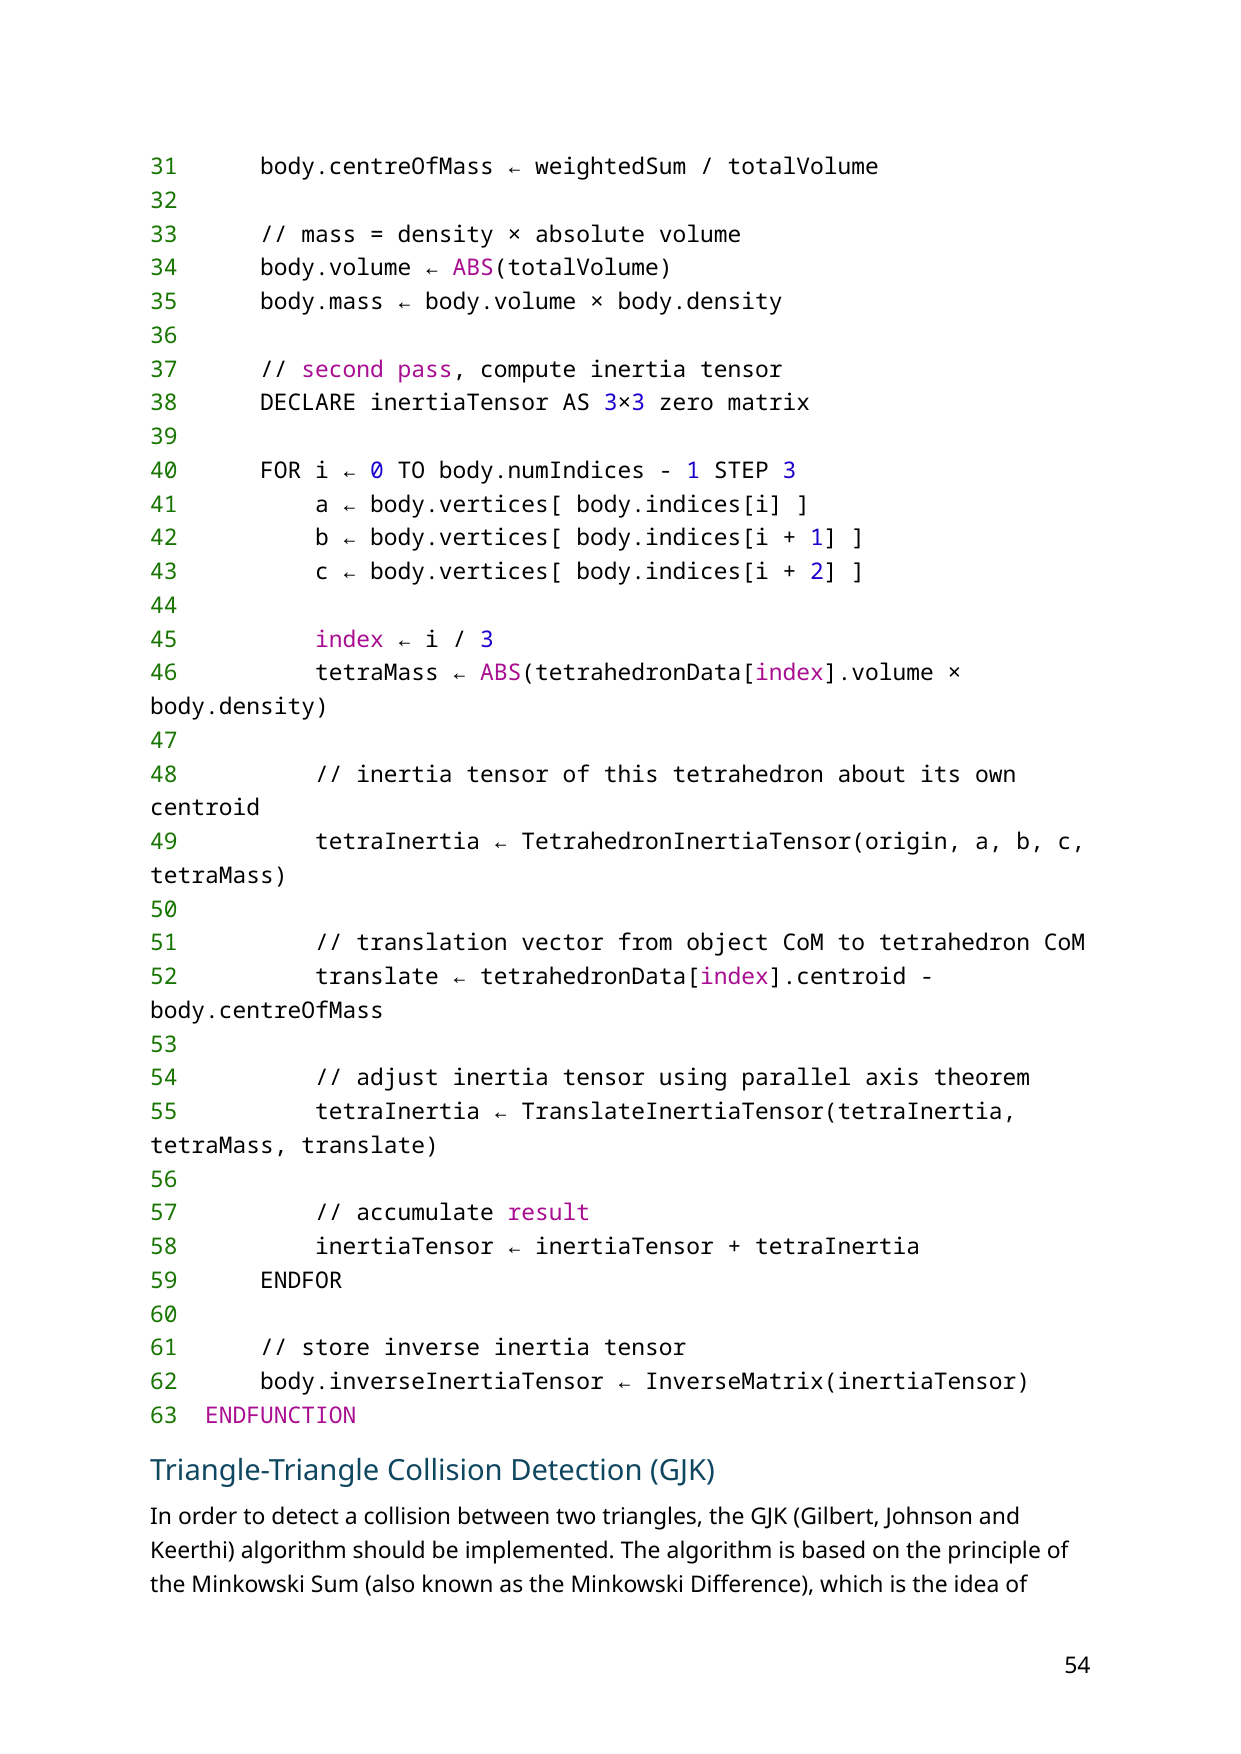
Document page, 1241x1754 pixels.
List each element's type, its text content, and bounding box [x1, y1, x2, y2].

text In order to detect a collision between two triangles, the GJK (Gilbert, Johnson and Keerthi) algorithm should be implemented. The algorithm is based on the principle of the Minkowski Sum (also known as the Minkowski Difference), which is the idea of [150, 1500, 1090, 1599]
text 35 body.mass ← body.volume × body.density [150, 285, 1090, 316]
subtitle Triangle-Triangle Collision Detection (GJK) [150, 1449, 1090, 1489]
text 46 tetraMass ← ABS(tetrahedronData[index].volume × body.density) [150, 656, 1090, 721]
text 53 [150, 1027, 1090, 1059]
text 31 body.centreOfMass ← weightedSum / totalVolume [150, 150, 1090, 181]
text 54 // adjust inertia tensor using parallel axis theorem [150, 1061, 1090, 1092]
text 50 [150, 892, 1090, 924]
text 37 // second pass, compute inertia tensor [150, 352, 1090, 384]
text 36 [150, 319, 1090, 350]
text 62 body.inverseInertiaTensor ← InverseMatrix(inertiaTensor) [150, 1365, 1090, 1396]
text 32 [150, 184, 1090, 215]
text 38 DECLARE inertiaTensor AS 3×3 zero matrix [150, 386, 1090, 417]
text 39 [150, 420, 1090, 451]
text 47 [150, 724, 1090, 755]
text 44 [150, 589, 1090, 620]
text 41 a ← body.vertices[ body.indices[i] ] [150, 487, 1090, 519]
text 42 b ← body.vertices[ body.indices[i + 1] ] [150, 521, 1090, 552]
text 33 // mass = density × absolute volume [150, 217, 1090, 249]
text 49 tetraInertia ← TetrahedronInertiaTensor(origin, a, b, c, tetraMass) [150, 825, 1090, 890]
text 55 tetraInertia ← TranslateInertiaTensor(tetraInertia, tetraMass, translate) [150, 1095, 1090, 1160]
text 57 // accumulate result [150, 1196, 1090, 1227]
text 45 index ← i / 3 [150, 622, 1090, 654]
text 56 [150, 1162, 1090, 1194]
text 59 ENDFOR [150, 1264, 1090, 1295]
text 52 translate ← tetrahedronData[index].centroid - body.centreOfMass [150, 960, 1090, 1025]
text 43 c ← body.vertices[ body.indices[i + 2] ] [150, 555, 1090, 586]
text 34 body.volume ← ABS(totalVolume) [150, 251, 1090, 282]
text 48 // inertia tensor of this tetrahedron about its own centroid [150, 757, 1090, 822]
text 61 // store inverse inertia tensor [150, 1331, 1090, 1362]
text 51 // translation vector from object CoM to tetrahedron CoM [150, 926, 1090, 957]
text 40 FOR i ← 0 TO body.numIndices - 1 STEP 3 [150, 454, 1090, 485]
text 60 [150, 1297, 1090, 1329]
text 63 ENDFUNCTION [150, 1399, 1090, 1430]
text 58 inertiaTensor ← inertiaTensor + tetraInertia [150, 1230, 1090, 1261]
